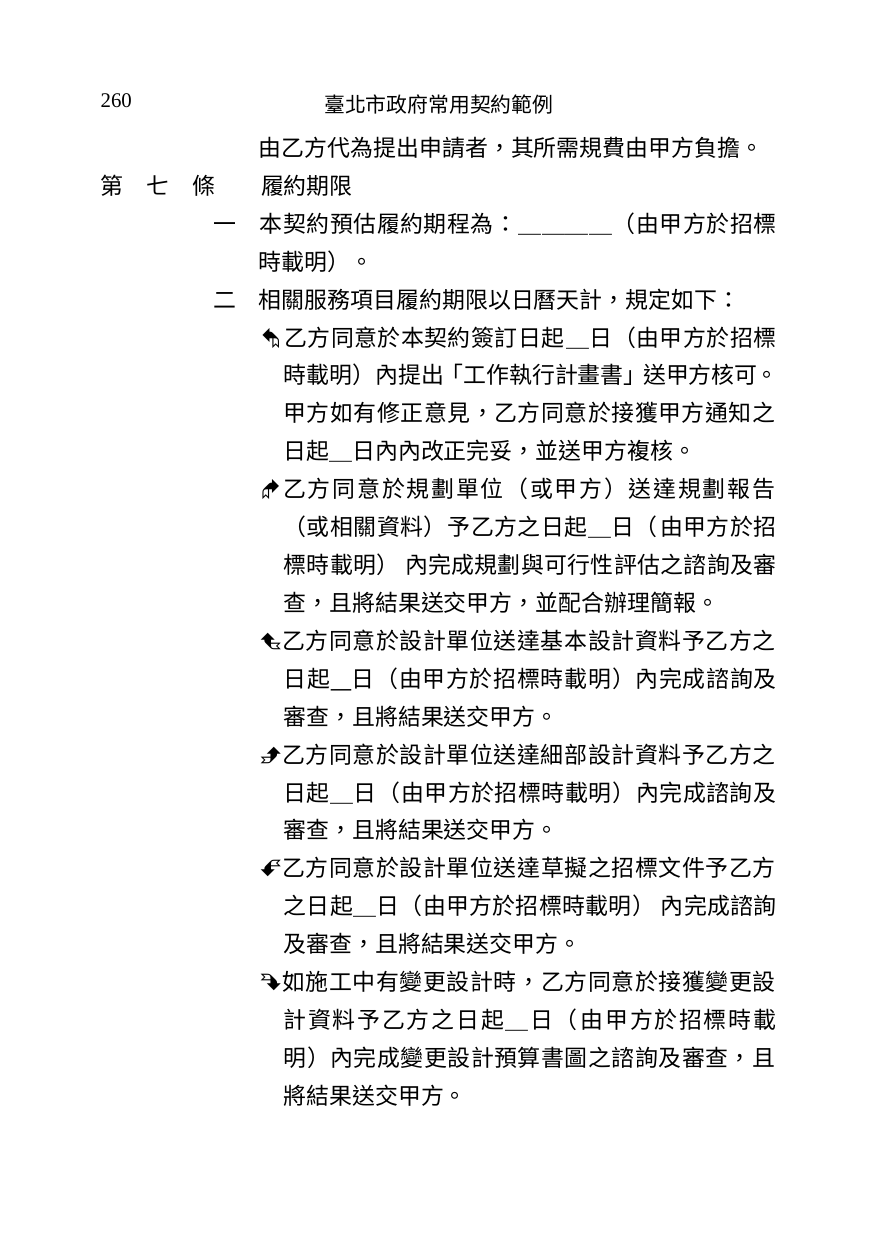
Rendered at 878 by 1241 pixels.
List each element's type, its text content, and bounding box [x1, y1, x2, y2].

text 如施工中有變更設計時，乙方同意於接獲變更設計資料予乙方之日起＿日（由甲方於招標時載明）內完成變更設計預算書圖之諮詢及審查，且將結果送交甲方。 [260, 962, 777, 1113]
text 一 本契約預估履約期程為：＿＿＿＿（由甲方於招標時載明）。 [213, 203, 777, 279]
text 第 七 條 履約期限 [100, 165, 777, 203]
text 乙方同意於設計單位送達細部設計資料予乙方之日起＿日（由甲方於招標時載明）內完成諮詢及審查，且將結果送交甲方。 [260, 734, 777, 848]
text 乙方同意於設計單位送達基本設計資料予乙方之日起__日（由甲方於招標時載明）內完成諮詢及審查，且將結果送交甲方。 [260, 620, 777, 734]
text 由乙方代為提出申請者，其所需規費由甲方負擔。 [213, 127, 777, 165]
text 乙方同意於規劃單位（或甲方）送達規劃報告（或相關資料）予乙方之日起＿日（由甲方於招標時載明） 內完成規劃與可行性評估之諮詢及審查，且將結果送交甲方，並配合辦理簡報。 [260, 469, 777, 620]
text 乙方同意於本契約簽訂日起­­­＿日（由甲方於招標時載明）內提出「工作執行計畫書」送甲方核可。甲方如有修正意見，乙方同意於接獲甲方通知之日起＿日內內改正完妥，並送甲方複核。 [260, 317, 777, 469]
text 二 相關服務項目履約期限以日曆天計，規定如下： [213, 279, 777, 317]
text 乙方同意於設計單位送達草擬之招標文件予乙方之日起＿日（由甲方於招標時載明） 內完成諮詢及審查，且將結果送交甲方。 [260, 848, 777, 962]
